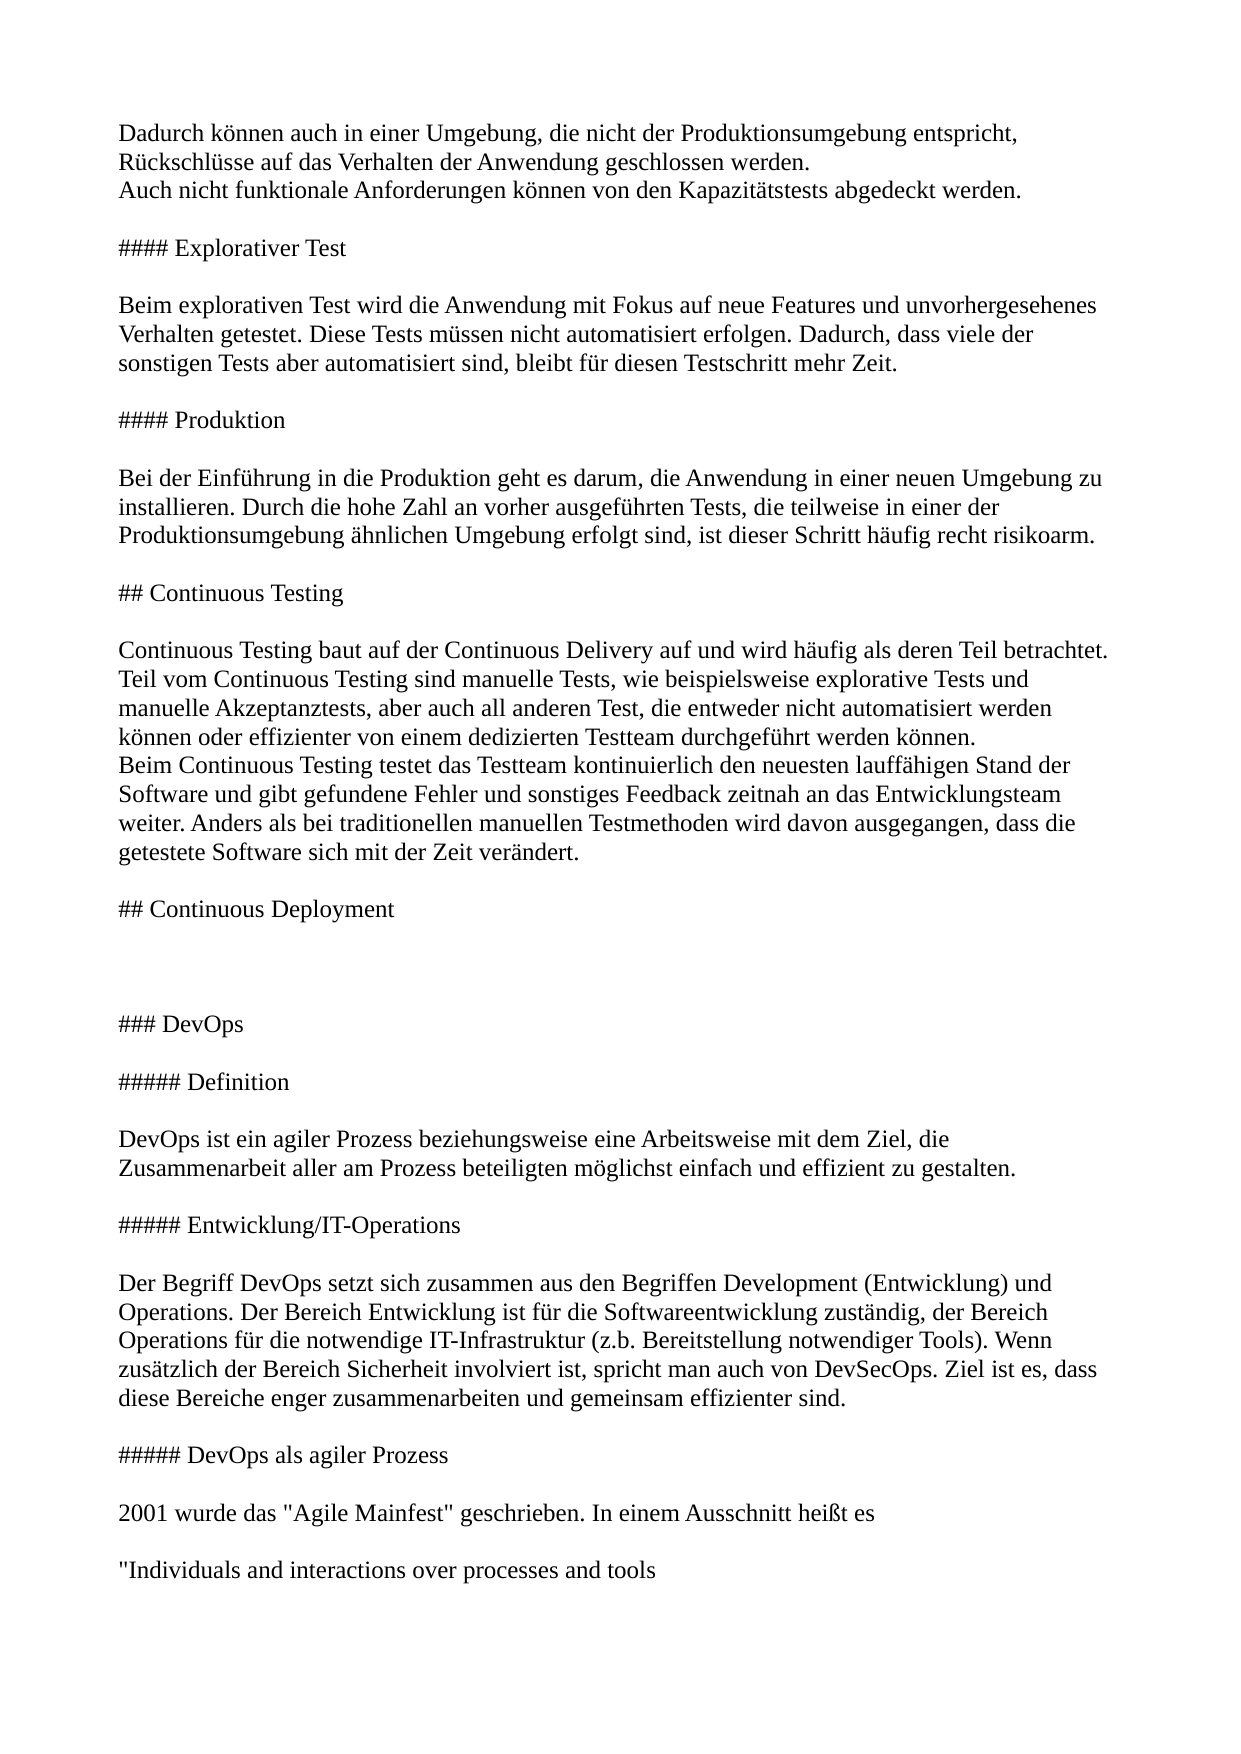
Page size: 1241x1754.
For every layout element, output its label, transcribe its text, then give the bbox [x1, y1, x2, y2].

text Bei der Einführung in die Produktion geht es darum, die Anwendung in einer neuen Umgebung zu installieren. Durch die hohe Zahl an vorher ausgeführten Tests, die teilweise in einer der Produktionsumgebung ähnlichen Umgebung erfolgt sind, ist dieser Schritt häufig recht risikoarm. [118, 463, 1122, 549]
text ##### Definition [118, 1067, 1122, 1096]
text Auch nicht funktionale Anforderungen können von den Kapazitätstests abgedeckt werden. [118, 176, 1122, 204]
text DevOps ist ein agiler Prozess beziehungsweise eine Arbeitsweise mit dem Ziel, die Zusammenarbeit aller am Prozess beteiligten möglichst einfach und effizient zu gestalten. [118, 1124, 1122, 1182]
text "Individuals and interactions over processes and tools [118, 1556, 1122, 1584]
text #### Produktion [118, 406, 1122, 434]
text ## Continuous Deployment [118, 894, 1122, 923]
text #### Explorativer Test [118, 233, 1122, 262]
text ##### Entwicklung/IT-Operations [118, 1211, 1122, 1239]
text Beim explorativen Test wird die Anwendung mit Fokus auf neue Features und unvorhergesehenes Verhalten getestet. Diese Tests müssen nicht automatisiert erfolgen. Dadurch, dass viele der sonstigen Tests aber automatisiert sind, bleibt für diesen Testschritt mehr Zeit. [118, 291, 1122, 377]
text Beim Continuous Testing testet das Testteam kontinuierlich den neuesten lauffähigen Stand der Software und gibt gefundene Fehler und sonstiges Feedback zeitnah an das Entwicklungsteam weiter. Anders als bei traditionellen manuellen Testmethoden wird davon ausgegangen, dass die getestete Software sich mit der Zeit verändert. [118, 751, 1122, 866]
text ##### DevOps als agiler Prozess [118, 1441, 1122, 1469]
text Der Begriff DevOps setzt sich zusammen aus den Begriffen Development (Entwicklung) und Operations. Der Bereich Entwicklung ist für die Softwareentwicklung zuständig, der Bereich Operations für die notwendige IT-Infrastruktur (z.b. Bereitstellung notwendiger Tools). Wenn zusätzlich der Bereich Sicherheit involviert ist, spricht man auch von DevSecOps. Ziel ist es, dass diese Bereiche enger zusammenarbeiten und gemeinsam effizienter sind. [118, 1268, 1122, 1412]
text ### DevOps [118, 1009, 1122, 1038]
text 2001 wurde das "Agile Mainfest" geschrieben. In einem Ausschnitt heißt es [118, 1498, 1122, 1527]
text Continuous Testing baut auf der Continuous Delivery auf und wird häufig als deren Teil betrachtet. Teil vom Continuous Testing sind manuelle Tests, wie beispielsweise explorative Tests und manuelle Akzeptanztests, aber auch all anderen Test, die entweder nicht automatisiert werden können oder effizienter von einem dedizierten Testteam durchgeführt werden können. [118, 636, 1122, 751]
text Dadurch können auch in einer Umgebung, die nicht der Produktionsumgebung entspricht, Rückschlüsse auf das Verhalten der Anwendung geschlossen werden. [118, 118, 1122, 176]
text ## Continuous Testing [118, 578, 1122, 607]
